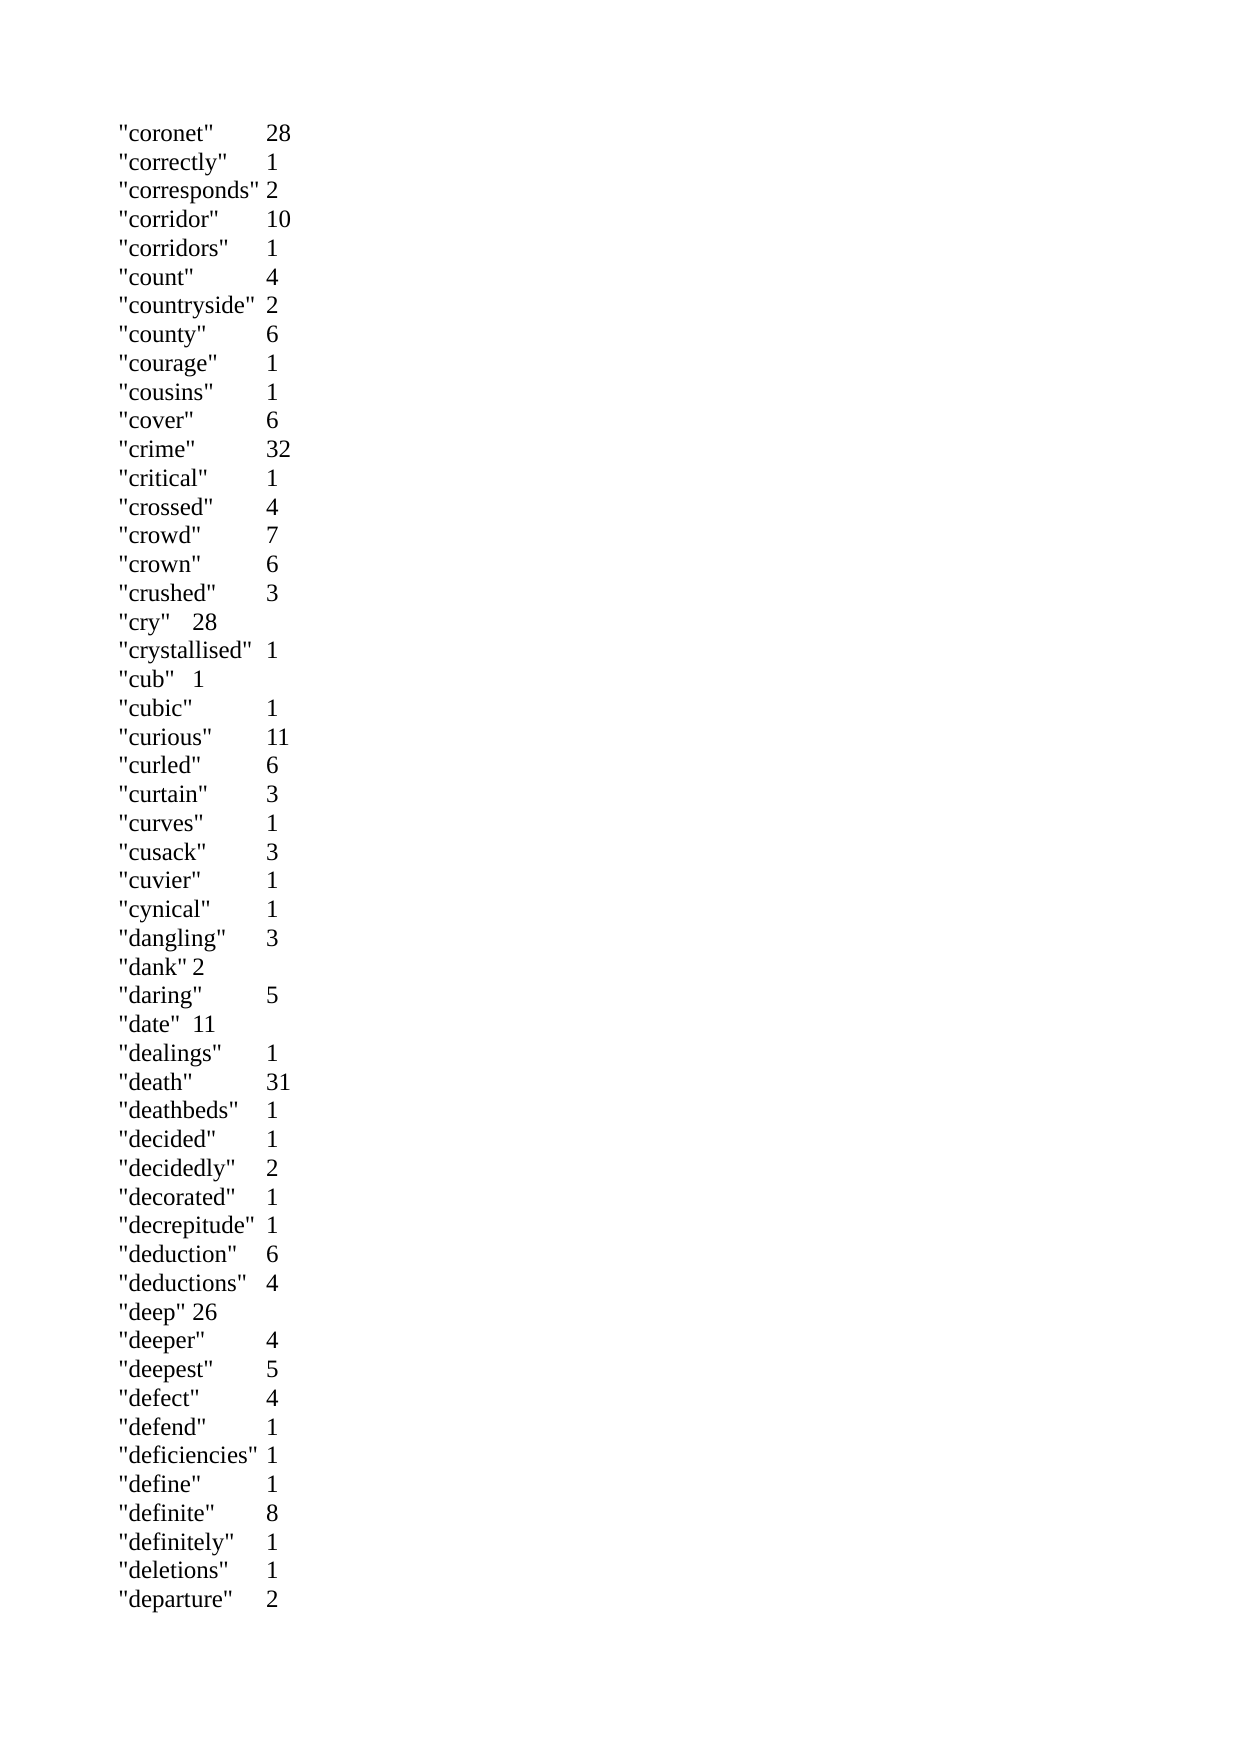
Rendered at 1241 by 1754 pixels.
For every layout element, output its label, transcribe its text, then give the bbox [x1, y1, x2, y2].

text "corresponds" 2 [118, 176, 1122, 204]
text "curtain" 3 [118, 779, 1122, 808]
text "crossed" 4 [118, 492, 1122, 521]
text "definite" 8 [118, 1498, 1122, 1527]
text "define" 1 [118, 1469, 1122, 1498]
text "defect" 4 [118, 1383, 1122, 1412]
text "decided" 1 [118, 1124, 1122, 1153]
text "cousins" 1 [118, 377, 1122, 406]
text "dangling" 3 [118, 923, 1122, 952]
text "correctly" 1 [118, 147, 1122, 176]
text "deficiencies" 1 [118, 1441, 1122, 1469]
text "crowd" 7 [118, 521, 1122, 549]
text "corridors" 1 [118, 233, 1122, 262]
text "crown" 6 [118, 549, 1122, 578]
text "deep" 26 [118, 1297, 1122, 1326]
text "dealings" 1 [118, 1038, 1122, 1067]
text "count" 4 [118, 262, 1122, 291]
text "coronet" 28 [118, 118, 1122, 147]
text "cry" 28 [118, 607, 1122, 636]
text "cusack" 3 [118, 837, 1122, 866]
text "cover" 6 [118, 406, 1122, 434]
text "deeper" 4 [118, 1326, 1122, 1354]
text "crystallised" 1 [118, 636, 1122, 664]
text "deletions" 1 [118, 1556, 1122, 1584]
text "critical" 1 [118, 463, 1122, 492]
text "curves" 1 [118, 808, 1122, 837]
text "definitely" 1 [118, 1527, 1122, 1556]
text "deductions" 4 [118, 1268, 1122, 1297]
text "crushed" 3 [118, 578, 1122, 607]
text "decrepitude" 1 [118, 1211, 1122, 1239]
text "corridor" 10 [118, 204, 1122, 233]
text "deepest" 5 [118, 1354, 1122, 1383]
text "county" 6 [118, 319, 1122, 348]
text "deduction" 6 [118, 1239, 1122, 1268]
text "date" 11 [118, 1009, 1122, 1038]
text "curled" 6 [118, 751, 1122, 779]
text "decidedly" 2 [118, 1153, 1122, 1182]
text "crime" 32 [118, 434, 1122, 463]
text "cubic" 1 [118, 693, 1122, 722]
text "courage" 1 [118, 348, 1122, 377]
text "deathbeds" 1 [118, 1096, 1122, 1124]
text "death" 31 [118, 1067, 1122, 1096]
text "cub" 1 [118, 664, 1122, 693]
text "countryside" 2 [118, 291, 1122, 319]
text "decorated" 1 [118, 1182, 1122, 1211]
text "dank" 2 [118, 952, 1122, 981]
text "daring" 5 [118, 981, 1122, 1009]
text "curious" 11 [118, 722, 1122, 751]
text "departure" 2 [118, 1584, 1122, 1613]
text "defend" 1 [118, 1412, 1122, 1441]
text "cynical" 1 [118, 894, 1122, 923]
text "cuvier" 1 [118, 866, 1122, 894]
